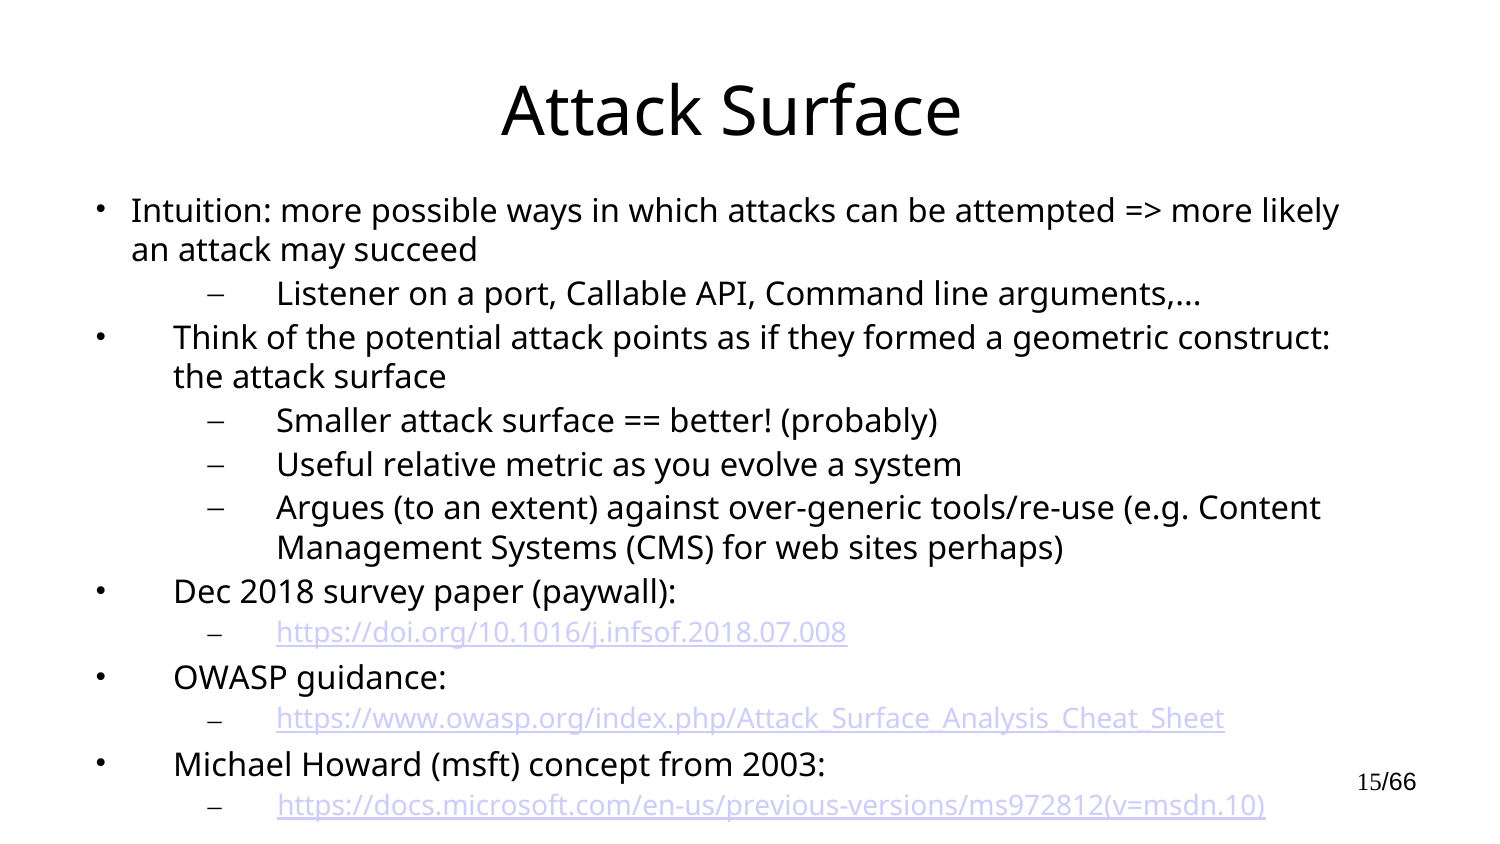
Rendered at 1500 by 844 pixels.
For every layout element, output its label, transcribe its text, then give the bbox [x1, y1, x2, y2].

list Intuition: more possible ways in which attacks can be attempted => more likely an attack may succeed Listener on a port, Callable API, Command line arguments,... Think of the potential attack points as if they formed a geometric construct: the attack surface Smaller attack surface == better! (probably) Useful relative metric as you evolve a system Argues (to an extent) against over-generic tools/re-use (e.g. Content Management Systems (CMS) for web sites perhaps) Dec 2018 survey paper (paywall): https://doi.org/10.1016/j.infsof.2018.07.008 OWASP guidance: https://www.owasp.org/index.php/Attack_Surface_Analysis_Cheat_Sheet Michael Howard (msft) concept from 2003: https://docs.microsoft.com/en-us/previous-versions/ms972812(v=msdn.10) [95, 189, 1371, 827]
title Attack Surface [95, 22, 1371, 189]
